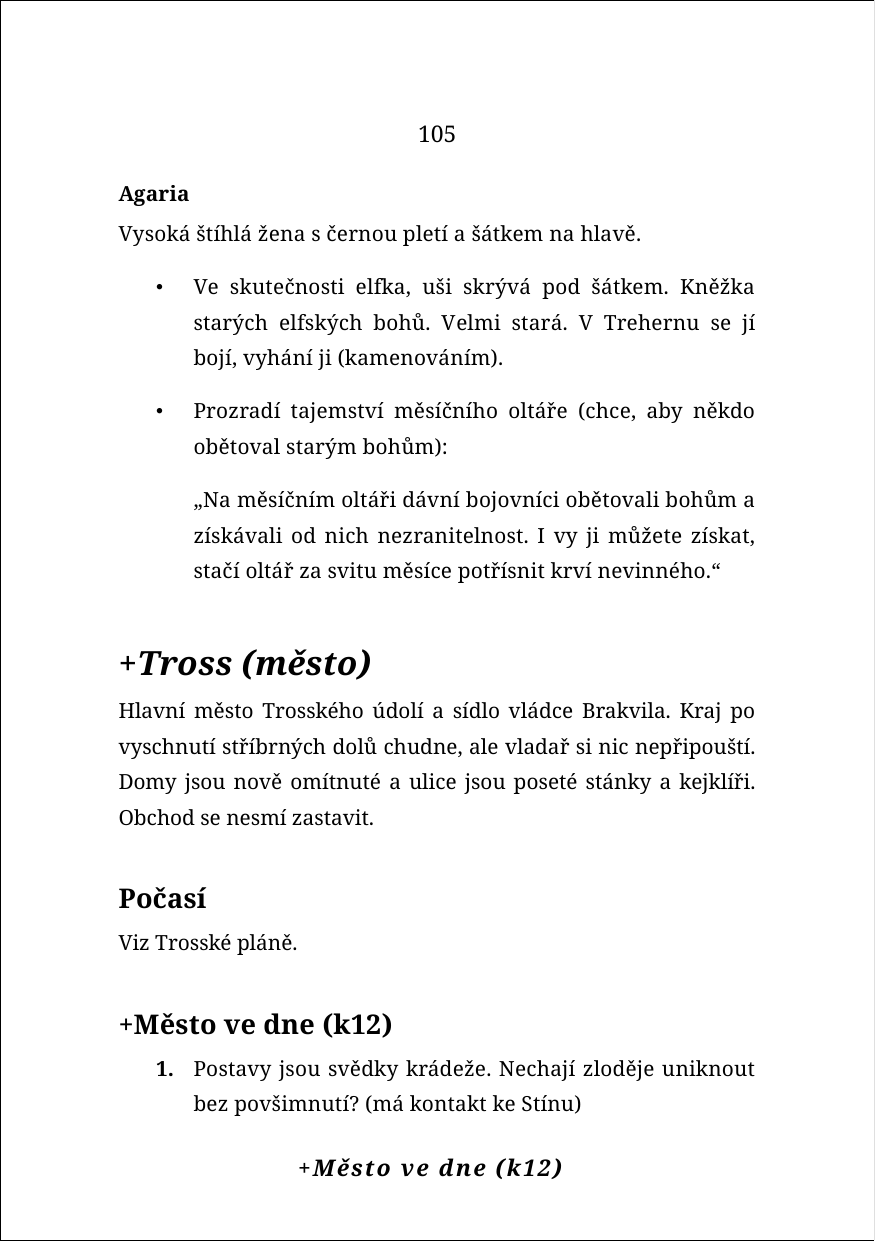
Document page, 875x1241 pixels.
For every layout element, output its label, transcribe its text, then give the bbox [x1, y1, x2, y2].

subtitle +Tross (město) [118, 639, 756, 685]
text Viz Trosské pláně. [118, 928, 756, 957]
text Hlavní město Trosského údolí a sídlo vládce Brakvila. Kraj po vyschnutí stříbrných dolů chudne, ale vladař si nic nepřipouští. Domy jsou nově omítnuté a ulice jsou poseté stánky a kejklíři. Obchod se nesmí zastavit. [118, 696, 756, 831]
list Ve skutečnosti elfka, uši skrývá pod šátkem. Kněžka starých elfských bohů. Velmi stará. V Trehernu se jí bojí, vyhání ji (kamenováním). [156, 272, 756, 372]
text Vysoká štíhlá žena s černou pletí a šátkem na hlavě. [118, 219, 756, 248]
subtitle Počasí [118, 880, 756, 917]
list Prozradí tajemství měsíčního oltáře (chce, aby někdo obětoval starým bohům): [156, 397, 756, 461]
list „Na měsíčním oltáři dávní bojovníci obětovali bohům a získávali od nich nezranitelnost. I vy ji můžete získat, stačí oltář za svitu měsíce potřísnit krví nevinného.“ [156, 485, 756, 585]
subtitle Agaria [118, 179, 756, 207]
subtitle +Město ve dne (k12) [118, 1005, 756, 1042]
list Postavy jsou svědky krádeže. Nechají zloděje uniknout bez povšimnutí? (má kontakt ke Stínu) [156, 1054, 756, 1118]
